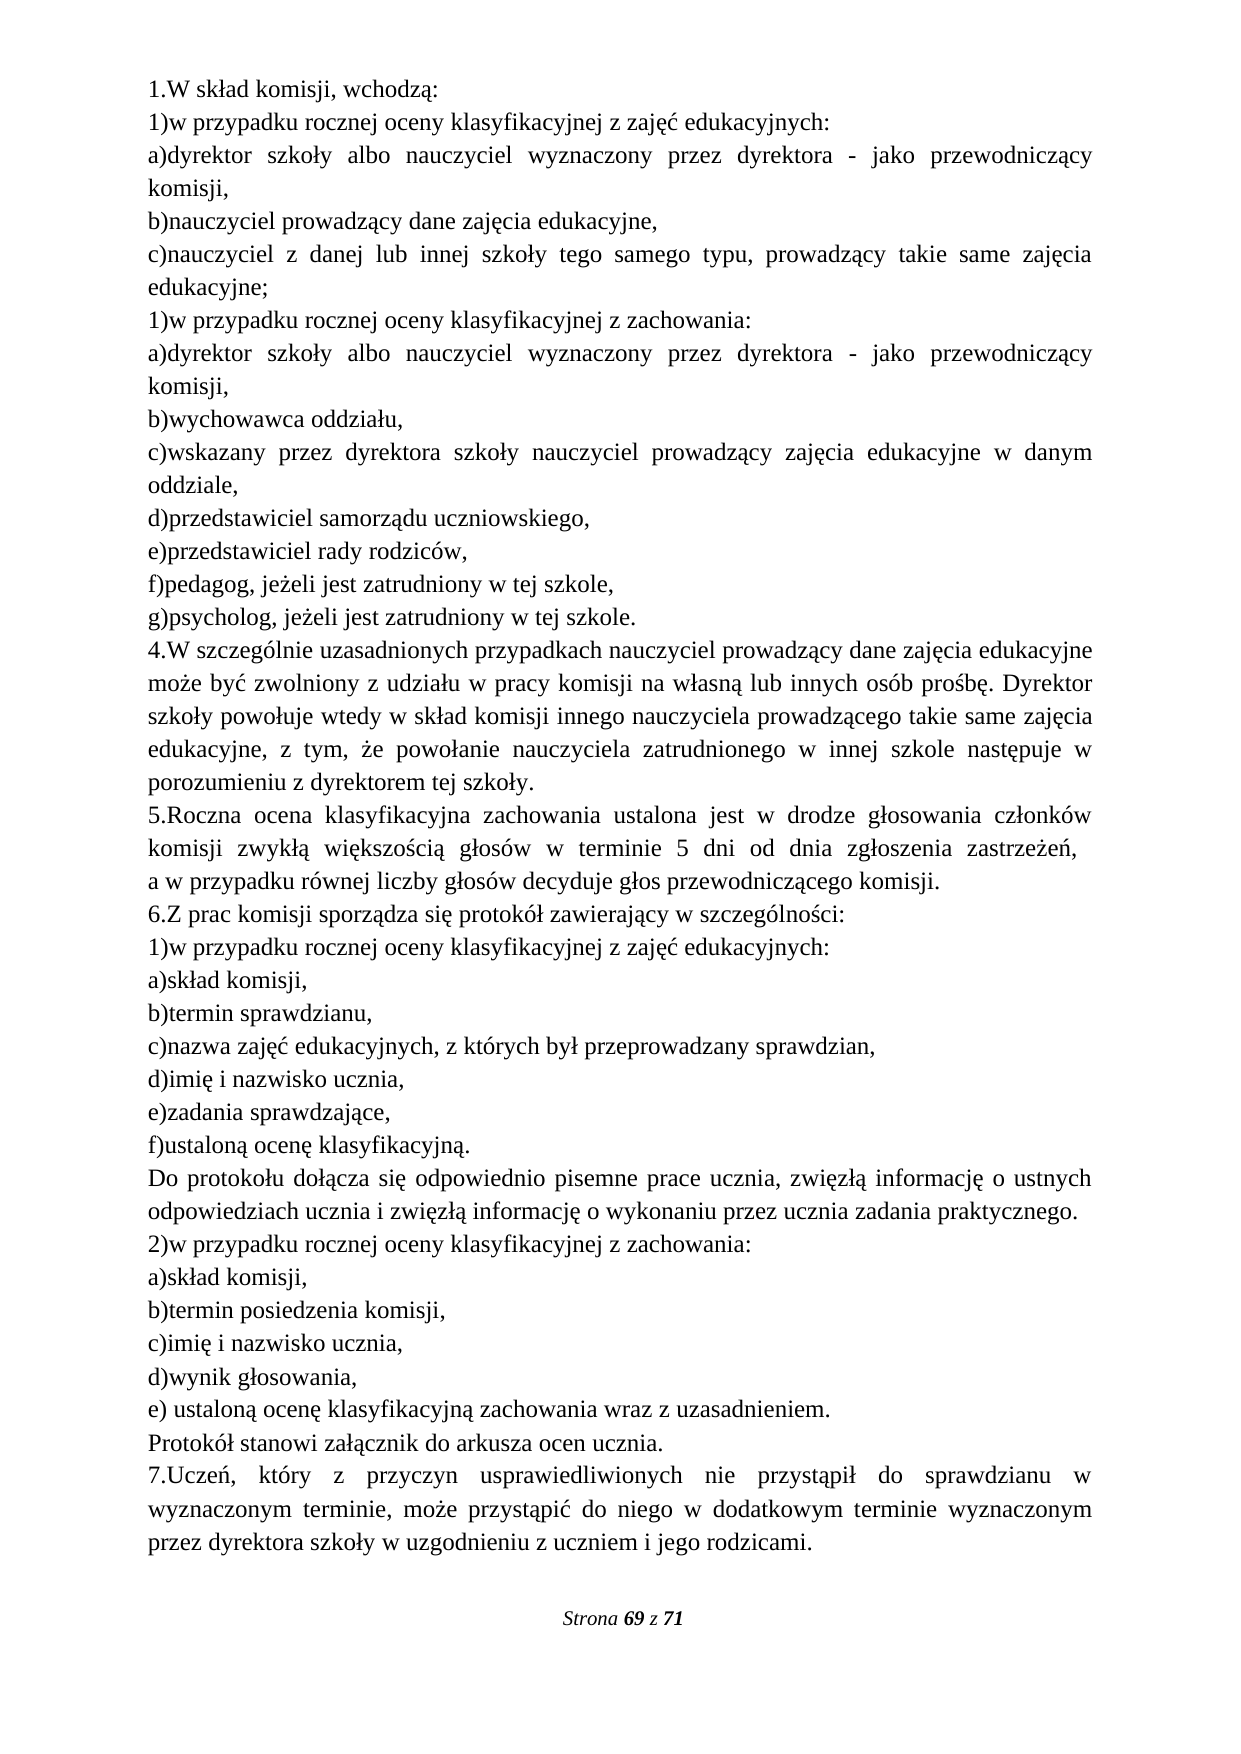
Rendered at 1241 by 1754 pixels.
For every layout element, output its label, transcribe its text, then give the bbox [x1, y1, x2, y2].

list W szczególnie uzasadnionych przypadkach nauczyciel prowadzący dane zajęcia edukacyjne może być zwolniony z udziału w pracy komisji na własną lub innych osób prośbę. Dyrektor szkoły powołuje wtedy w skład komisji innego nauczyciela prowadzącego takie same zajęcia edukacyjne, z tym, że powołanie nauczyciela zatrudnionego w innej szkole następuje w porozumieniu z dyrektorem tej szkoły. [148, 635, 1093, 796]
list psycholog, jeżeli jest zatrudniony w tej szkole. [148, 602, 1093, 631]
list ustaloną ocenę klasyfikacyjną zachowania wraz z uzasadnieniem. [148, 1394, 1093, 1423]
list zadania sprawdzające, [148, 1097, 1093, 1126]
list wychowawca oddziału, [148, 404, 1093, 433]
list nauczyciel prowadzący dane zajęcia edukacyjne, [148, 206, 1093, 234]
list ustaloną ocenę klasyfikacyjną. [148, 1130, 1093, 1159]
list dyrektor szkoły albo nauczyciel wyznaczony przez dyrektora - jako przewodniczący komisji, [148, 140, 1093, 202]
list Roczna ocena klasyfikacyjna zachowania ustalona jest w drodze głosowania członków komisji zwykłą większością głosów w terminie 5 dni od dnia zgłoszenia zastrzeżeń, a w przypadku równej liczby głosów decyduje głos przewodniczącego komisji. [148, 800, 1093, 895]
list W skład komisji, wchodzą: [148, 74, 1093, 102]
list termin sprawdzianu, [148, 998, 1093, 1027]
text Do protokołu dołącza się odpowiednio pisemne prace ucznia, zwięzłą informację o ustnych odpowiedziach ucznia i zwięzłą informację o wykonaniu przez ucznia zadania praktycznego. [148, 1163, 1093, 1225]
list w przypadku rocznej oceny klasyfikacyjnej z zajęć edukacyjnych: [148, 107, 1093, 136]
list dyrektor szkoły albo nauczyciel wyznaczony przez dyrektora - jako przewodniczący komisji, [148, 338, 1093, 400]
list nauczyciel z danej lub innej szkoły tego samego typu, prowadzący takie same zajęcia edukacyjne; [148, 239, 1093, 301]
list imię i nazwisko ucznia, [148, 1328, 1093, 1357]
list Z prac komisji sporządza się protokół zawierający w szczególności: [148, 899, 1093, 928]
list pedagog, jeżeli jest zatrudniony w tej szkole, [148, 569, 1093, 598]
list imię i nazwisko ucznia, [148, 1064, 1093, 1093]
list przedstawiciel rady rodziców, [148, 536, 1093, 565]
list w przypadku rocznej oceny klasyfikacyjnej z zajęć edukacyjnych: [148, 932, 1093, 961]
list nazwa zajęć edukacyjnych, z których był przeprowadzany sprawdzian, [148, 1031, 1093, 1060]
list wskazany przez dyrektora szkoły nauczyciel prowadzący zajęcia edukacyjne w danym oddziale, [148, 437, 1093, 499]
text Protokół stanowi załącznik do arkusza ocen ucznia. [148, 1428, 1093, 1456]
list termin posiedzenia komisji, [148, 1296, 1093, 1324]
list skład komisji, [148, 1262, 1093, 1291]
list w przypadku rocznej oceny klasyfikacyjnej z zachowania: [148, 1229, 1093, 1258]
text 7.Uczeń, który z przyczyn usprawiedliwionych nie przystąpił do sprawdzianu w wyznaczonym terminie, może przystąpić do niego w dodatkowym terminie wyznaczonym przez dyrektora szkoły w uzgodnieniu z uczniem i jego rodzicami. [148, 1461, 1093, 1555]
list wynik głosowania, [148, 1362, 1093, 1390]
list przedstawiciel samorządu uczniowskiego, [148, 503, 1093, 532]
list w przypadku rocznej oceny klasyfikacyjnej z zachowania: [148, 305, 1093, 334]
list skład komisji, [148, 965, 1093, 994]
